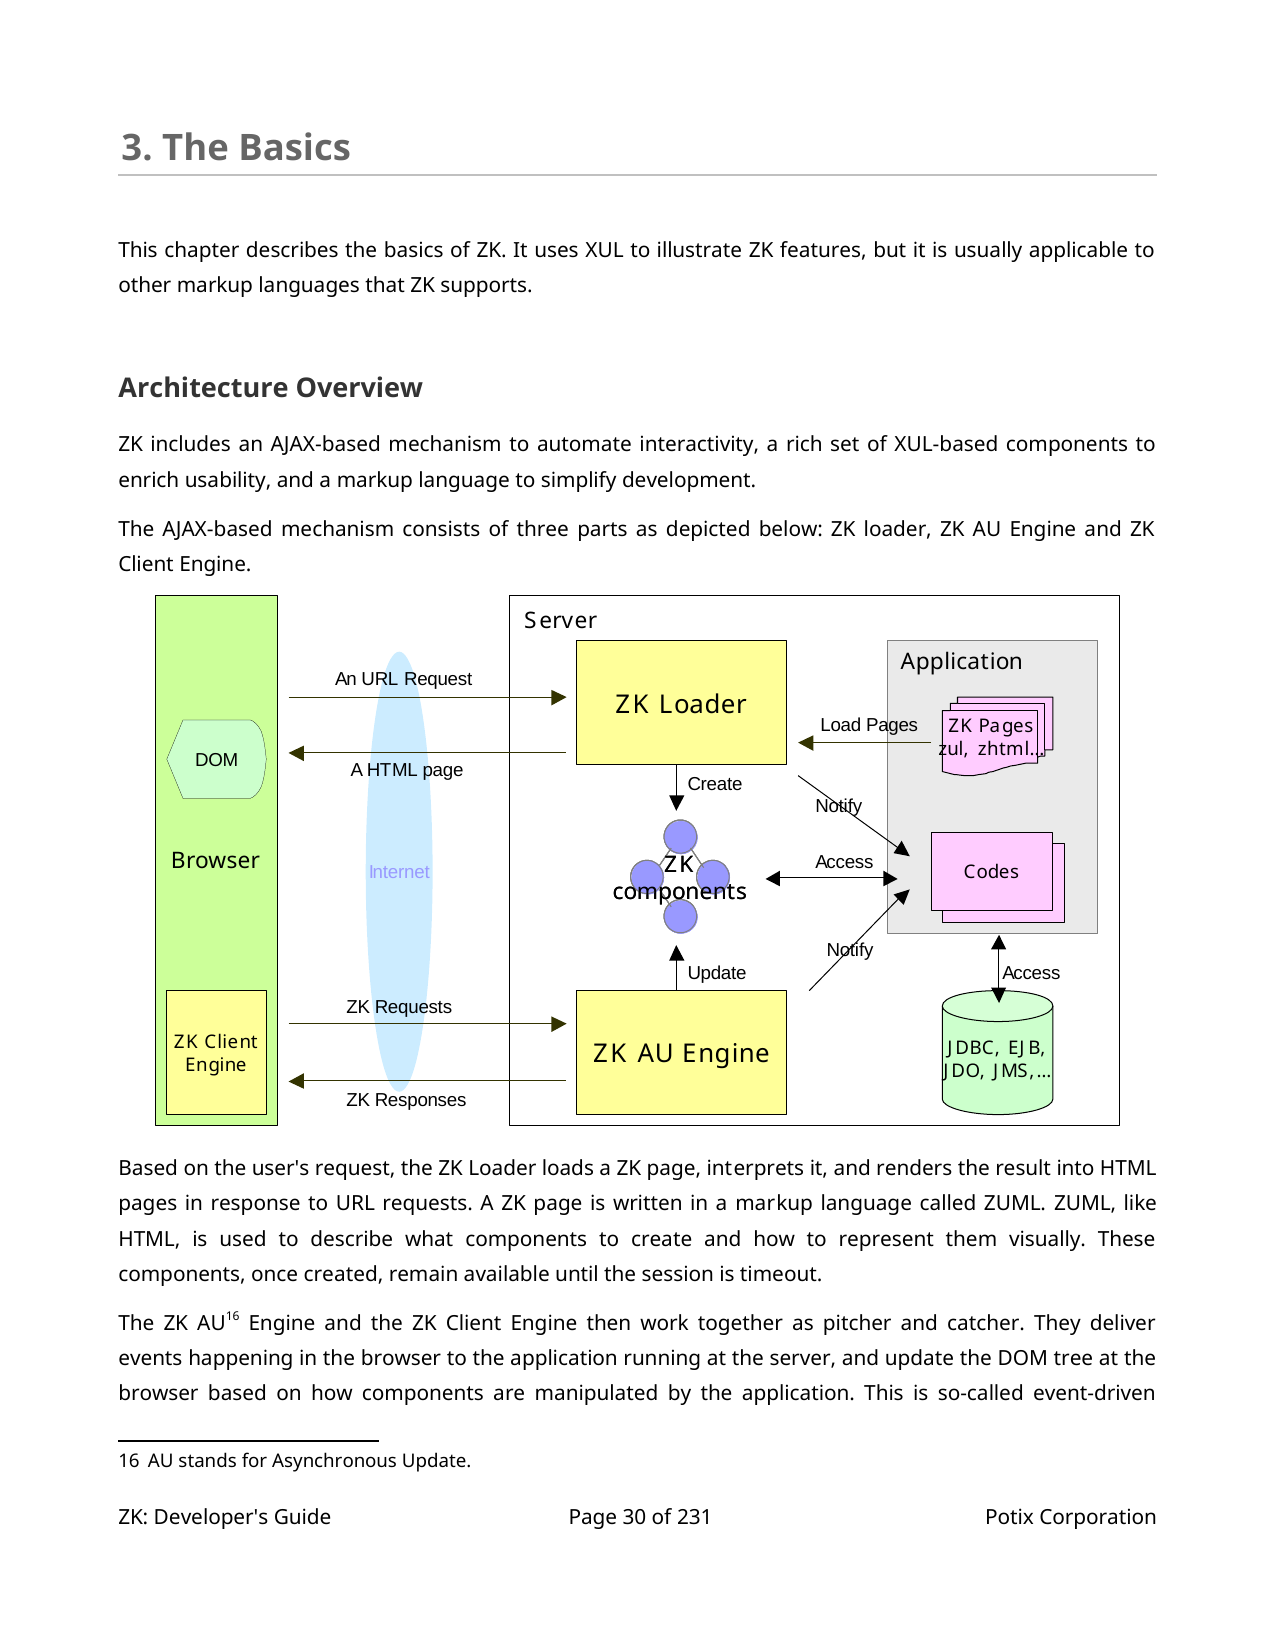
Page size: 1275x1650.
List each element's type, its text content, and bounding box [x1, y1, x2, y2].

text Based on the user's request, the ZK Loader loads a ZK page, interprets it, and renders the result into HTML pages in response to URL requests. A ZK page is written in a markup language called ZUML. ZUML, like HTML, is used to describe what components to create and how to represent them visually. These components, once created, remain available until the session is timeout. [118, 598, 1157, 1287]
text This chapter describes the basics of ZK. It uses XUL to illustrate ZK features, but it is usually applicable to other markup languages that ZK supports. [118, 235, 1157, 298]
subtitle Architecture Overview [118, 369, 1157, 406]
text The ZK AU Engine and the ZK Client Engine then work together as pitcher and catcher. They deliver events happening in the browser to the application running at the server, and update the DOM tree at the browser based on how components are manipulated by the application. This is so-called event-driven [118, 1308, 1157, 1406]
subtitle 3. The Basics [118, 118, 1157, 174]
text The AJAX-based mechanism consists of three parts as depicted below: ZK loader, ZK AU Engine and ZK Client Engine. [118, 514, 1157, 577]
text ZK includes an AJAX-based mechanism to automate interactivity, a rich set of XUL-based components to enrich usability, and a markup language to simplify development. [118, 429, 1157, 493]
text AU stands for Asynchronous Update. [118, 1447, 1157, 1473]
